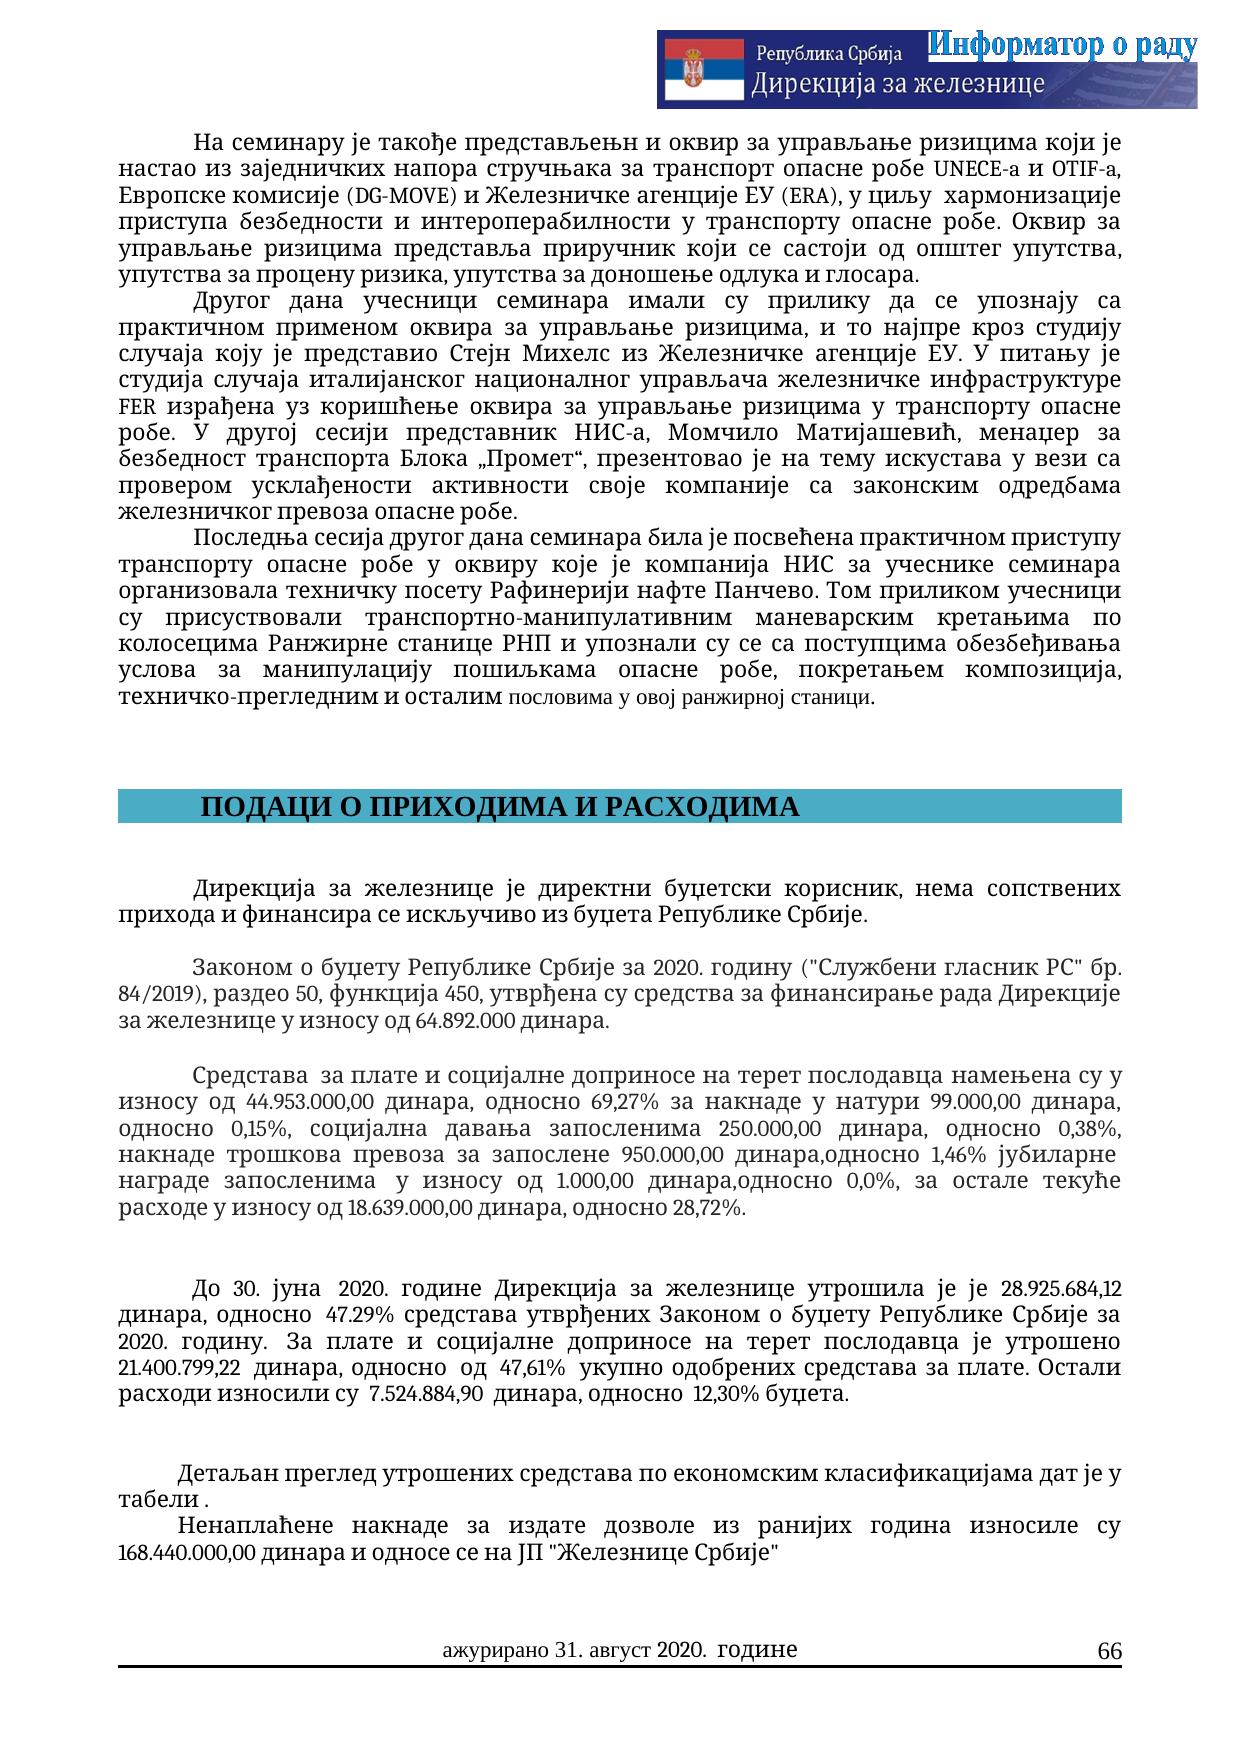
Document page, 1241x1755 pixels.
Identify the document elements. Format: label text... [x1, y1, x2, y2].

text Ненаплаћене накнаде за издате дозволе из ранијих година износиле су 168.440.000,00 динара и односе се на ЈП "Железнице Србије" [118, 1513, 1122, 1566]
text До 30. јуна 2020. године Дирекција за железнице утрошила је је 28.925.684,12 динара, односно 47.29% средстава утврђених Законом о буџету Републике Србије за 2020. годину. За плате и социјалне доприносе на терет послодавца је утрошено 21.400.799,22 динара, односно од 47,61% укупно одобрених средстава за плате. Остали расходи износили су 7.524.884,90 динара, односно 12,30% буџета. [118, 1276, 1122, 1408]
subtitle ПОДАЦИ О ПРИХОДИМА И РАСХОДИМА [118, 789, 1122, 823]
text На семинару је такође представљењн и оквир за управљање ризицима који је настао из заједничких напора стручњака за транспорт опасне робе UNECE-a и OTIF-a, Европске комисије (DG-MOVE) и Железничке агенције ЕУ (ERA), у циљу хармонизације приступа безбедности и интероперабилности у транспорту опасне робе. Оквир за управљање ризицима представља приручник који се састоји од општег упутства, упутства за процену ризика, упутства за доношење одлука и глосара. [118, 130, 1122, 288]
text Законом о буџету Републике Србије за 2020. годину ("Службени гласник РС" бр. 84/2019), раздео 50, функција 450, утврђена су средства за финансирање рада Дирекције за железнице у износу од 64.892.000 динара. [118, 955, 1122, 1034]
text Средстава за плате и социјалне доприносе на терет послодавца намењена су у износу од 44.953.000,00 динара, односно 69,27% за накнаде у натури 99.000,00 динара, односно 0,15%, социјална давања запосленима 250.000,00 динара, односно 0,38%, накнаде трошкова превоза за запослене 950.000,00 динара,односно 1,46% јубиларне награде запосленима у износу од 1.000,00 динара,односно 0,0%, за остале текуће расходе у износу од 18.639.000,00 динара, односно 28,72%. [118, 1063, 1122, 1221]
text Дирекција за железнице је директни буџетски корисник, нема сопствених прихода и финансира се искључиво из буџета Републике Србије. [118, 876, 1122, 928]
text Другог дана учесници семинара имали су прилику да се упознају са практичном применом оквира за управљање ризицима, и то најпре кроз студију случаја коју је представио Стејн Михелс из Железничке агенције ЕУ. У питању је студија случаја италијанског националног управљача железничке инфраструктуре FER израђена уз коришћење оквира за управљање ризицима у транспорту опасне робе. У другој сесији представник НИС-а, Момчило Матијашевић, менаџер за безбедност транспорта Блока „Промет“, презентовао је на тему искустава у вези са провером усклађености активности своје компаније са законским одредбама железничког превоза опасне робе. [118, 288, 1122, 525]
text Последња сесија другог дана семинара била је посвећена практичном приступу транспорту опасне робе у оквиру које је компанија НИС за учеснике семинара организовала техничку посету Рафинерији нафте Панчево. Том приликом учесници су присуствовали транспортно-манипулативним маневарским кретањима по колосецима Ранжирне станице РНП и упознали су се са поступцима обезбеђивања услова за манипулацију пошиљкама опасне робе, покретањем композиција, техничко-прегледним и осталим пословима у овој ранжирној станици. [118, 525, 1122, 710]
text Детаљан преглед утрошених средстава по економским класификацијама дат је у табели . [118, 1460, 1122, 1513]
